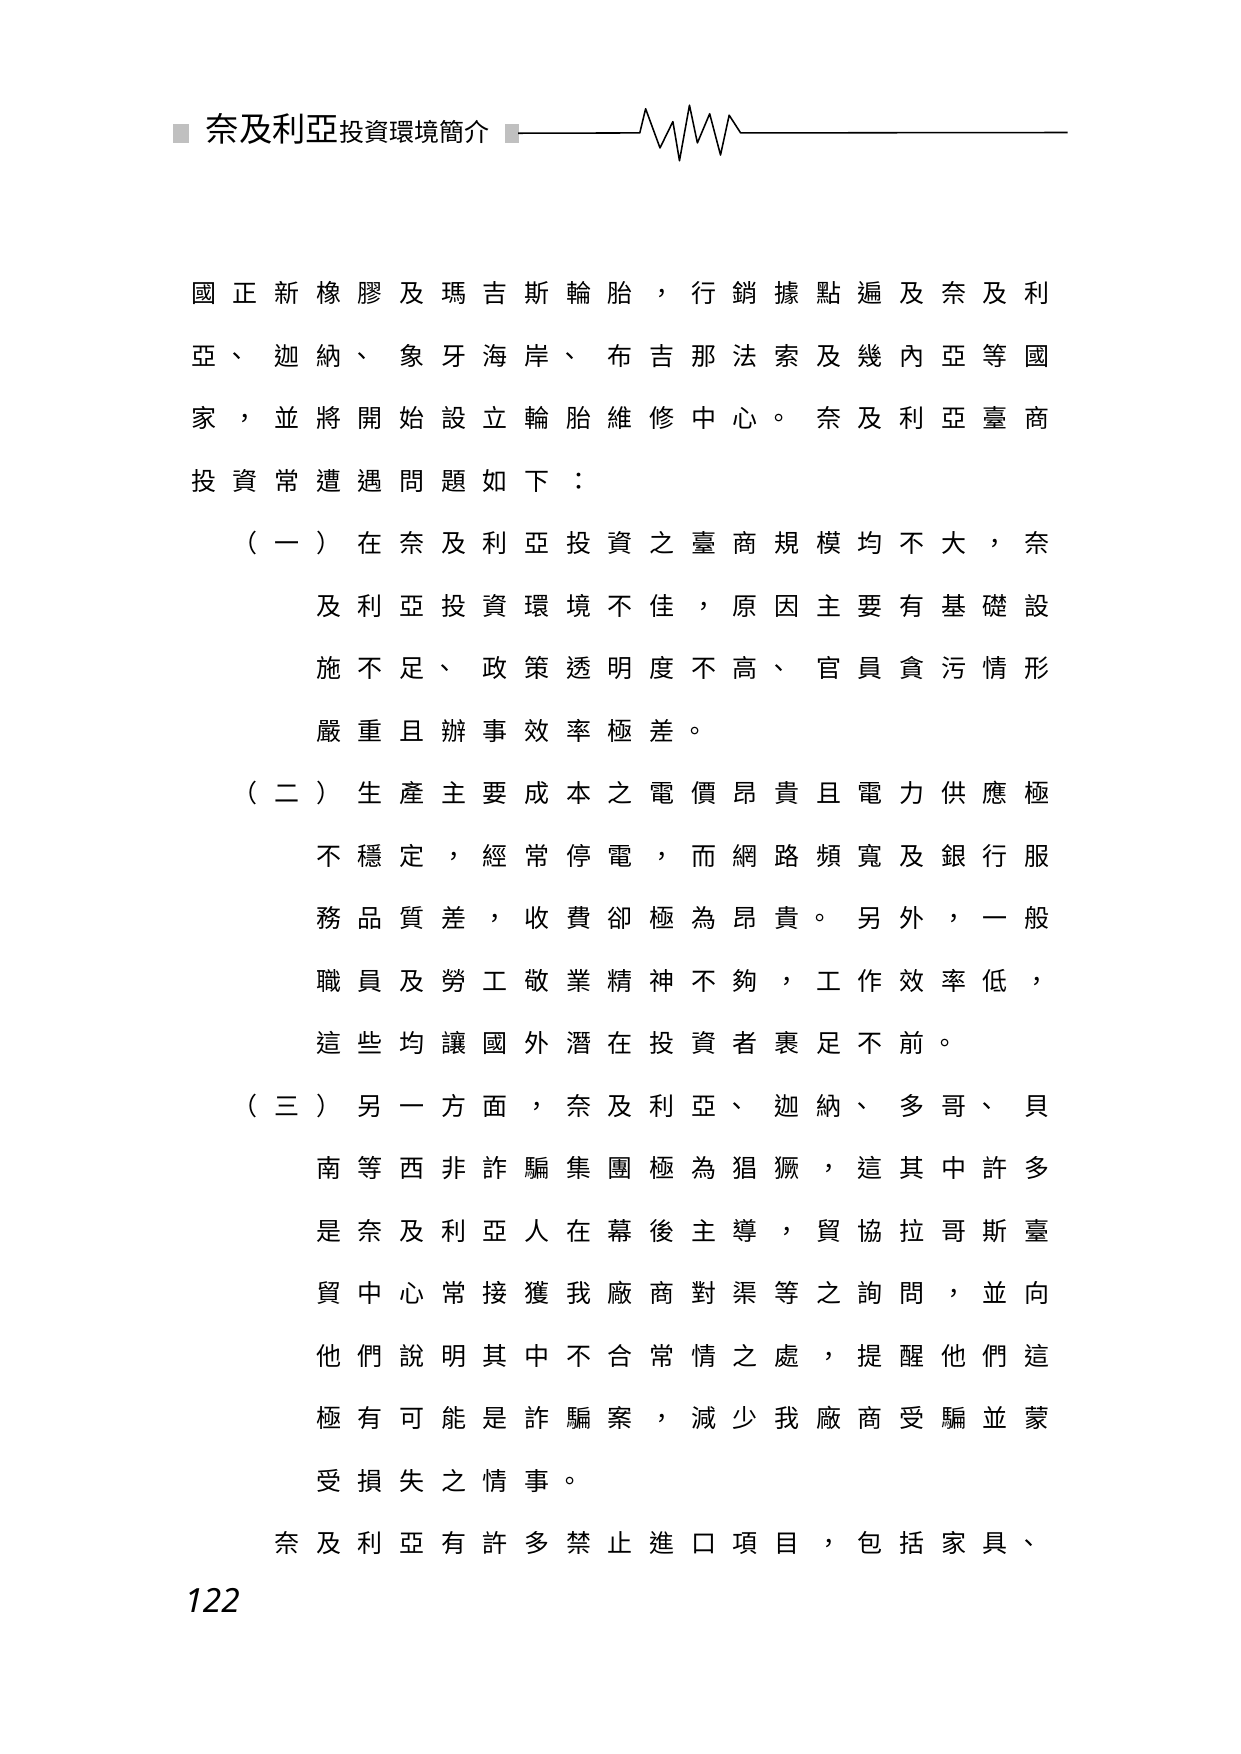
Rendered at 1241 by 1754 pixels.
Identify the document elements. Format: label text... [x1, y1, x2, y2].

text （二）生產主要成本之電價昂貴且電力供應極不穩定，經常停電，而網路頻寬及銀行服務品質差，收費卻極為昂貴。另外，一般職員及勞工敬業精神不夠，工作效率低，這些均讓國外潛在投資者裹足不前。 [207, 750, 1058, 1063]
text 奈及利亞有許多禁止進口項目，包括家具、 [183, 1500, 1058, 1563]
text 國正新橡膠及瑪吉斯輪胎，行銷據點遍及奈及利亞、迦納、象牙海岸、布吉那法索及幾內亞等國家，並將開始設立輪胎維修中心。奈及利亞臺商投資常遭遇問題如下： [183, 250, 1058, 500]
text （三）另一方面，奈及利亞、迦納、多哥、貝南等西非詐騙集團極為猖獗，這其中許多是奈及利亞人在幕後主導，貿協拉哥斯臺貿中心常接獲我廠商對渠等之詢問，並向他們說明其中不合常情之處，提醒他們這極有可能是詐騙案，減少我廠商受騙並蒙受損失之情事。 [207, 1063, 1058, 1500]
text （一）在奈及利亞投資之臺商規模均不大，奈及利亞投資環境不佳，原因主要有基礎設施不足、政策透明度不高、官員貪污情形嚴重且辦事效率極差。 [207, 500, 1058, 750]
